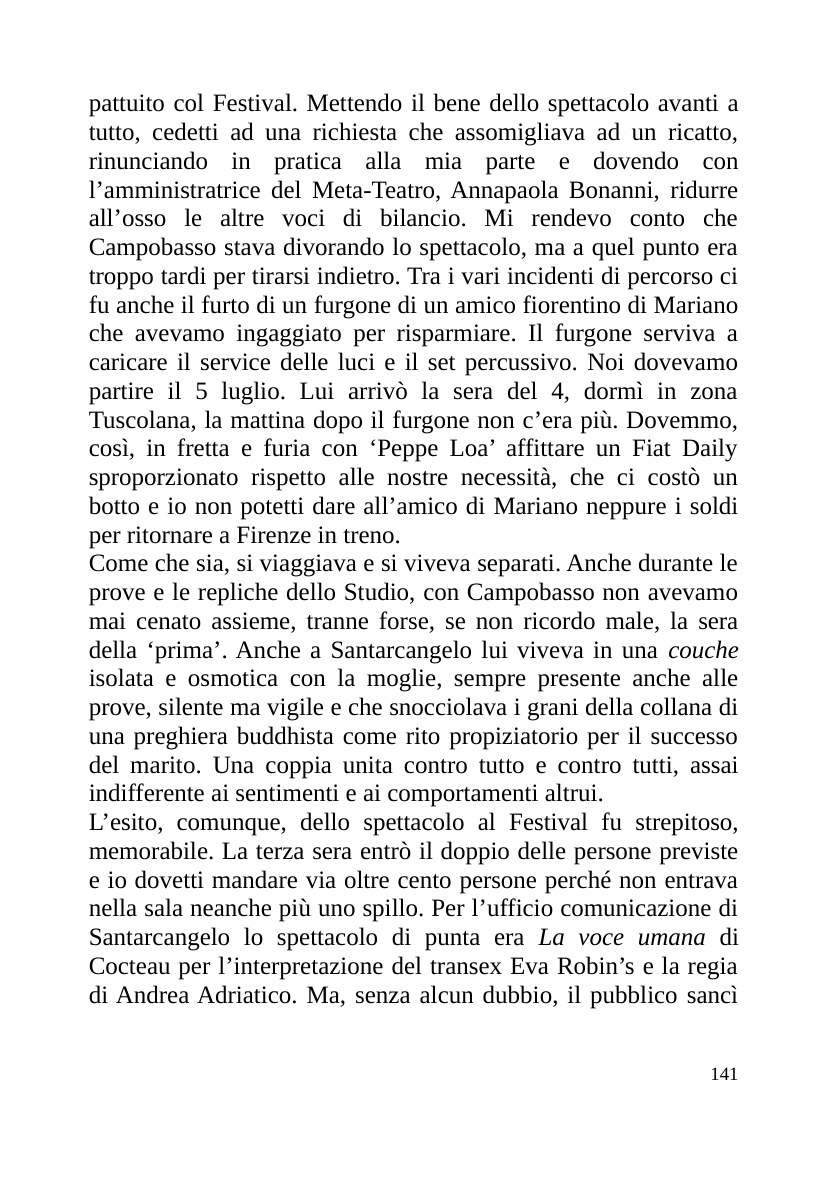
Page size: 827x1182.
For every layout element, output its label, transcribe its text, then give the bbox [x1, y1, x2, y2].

text L’esito, comunque, dello spettacolo al Festival fu strepitoso, memorabile. La terza sera entrò il doppio delle persone previste e io dovetti mandare via oltre cento persone perché non entrava nella sala neanche più uno spillo. Per l’ufficio comunicazione di Santarcangelo lo spettacolo di punta era La voce umana di Cocteau per l’interpretazione del transex Eva Robin’s e la regia di Andrea Adriatico. Ma, senza alcun dubbio, il pubblico sancì [88, 807, 739, 1008]
text Come che sia, si viaggiava e si viveva separati. Anche durante le prove e le repliche dello Studio, con Campobasso non avevamo mai cenato assieme, tranne forse, se non ricordo male, la sera della ‘prima’. Anche a Santarcangelo lui viveva in una couche isolata e osmotica con la moglie, sempre presente anche alle prove, silente ma vigile e che snocciolava i grani della collana di una preghiera buddhista come rito propiziatorio per il successo del marito. Una coppia unita contro tutto e contro tutti, assai indifferente ai sentimenti e ai comportamenti altrui. [88, 548, 739, 807]
text pattuito col Festival. Mettendo il bene dello spettacolo avanti a tutto, cedetti ad una richiesta che assomigliava ad un ricatto, rinunciando in pratica alla mia parte e dovendo con l’amministratrice del Meta-Teatro, Annapaola Bonanni, ridurre all’osso le altre voci di bilancio. Mi rendevo conto che Campobasso stava divorando lo spettacolo, ma a quel punto era troppo tardi per tirarsi indietro. Tra i vari incidenti di percorso ci fu anche il furto di un furgone di un amico fiorentino di Mariano che avevamo ingaggiato per risparmiare. Il furgone serviva a caricare il service delle luci e il set percussivo. Noi dovevamo partire il 5 luglio. Lui arrivò la sera del 4, dormì in zona Tuscolana, la mattina dopo il furgone non c’era più. Dovemmo, così, in fretta e furia con ‘Peppe Loa’ affittare un Fiat Daily sproporzionato rispetto alle nostre necessità, che ci costò un botto e io non potetti dare all’amico di Mariano neppure i soldi per ritornare a Firenze in treno. [88, 88, 739, 548]
